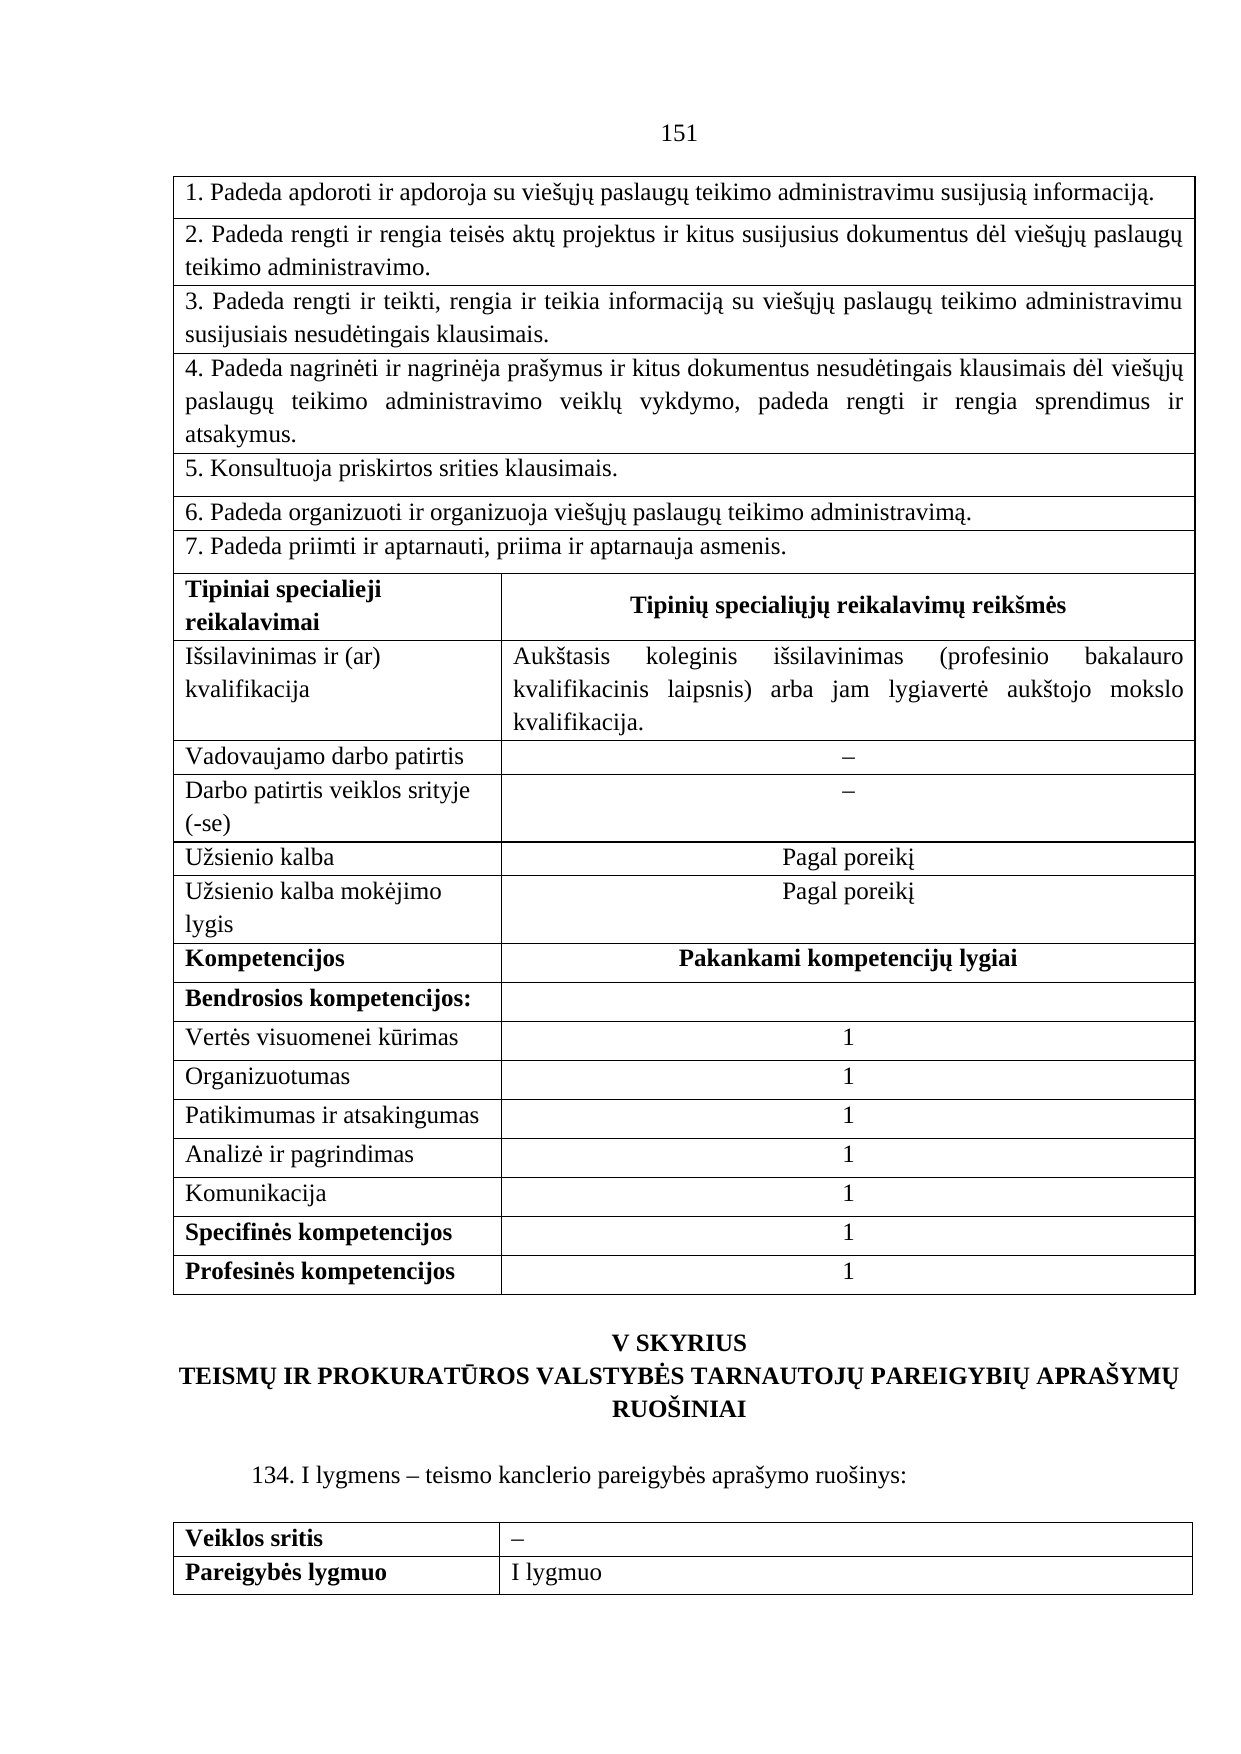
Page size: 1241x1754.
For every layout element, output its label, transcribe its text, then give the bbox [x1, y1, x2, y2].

table_header – [500, 1523, 1192, 1556]
table_cell Kompetencijos [174, 944, 501, 982]
table_cell 1 [502, 1022, 1194, 1060]
table_cell 4. Padeda nagrinėti ir nagrinėja prašymus ir kitus dokumentus nesudėtingais klausimais dėl viešųjų paslaugų teikimo administravimo veiklų vykdymo, padeda rengti ir rengia sprendimus ir atsakymus. [174, 354, 1194, 452]
table_cell Pagal poreikį [502, 843, 1194, 875]
text V SKYRIUS [177, 1328, 1181, 1357]
table_cell [502, 983, 1194, 1021]
table_cell Darbo patirtis veiklos srityje (-se) [174, 775, 501, 841]
table_cell 1 [502, 1061, 1194, 1099]
table_cell 1. Padeda apdoroti ir apdoroja su viešųjų paslaugų teikimo administravimu susijusią informaciją. [174, 177, 1194, 218]
table_cell Išsilavinimas ir (ar) kvalifikacija [174, 641, 501, 740]
table_header Veiklos sritis [174, 1523, 499, 1556]
table_cell 6. Padeda organizuoti ir organizuoja viešųjų paslaugų teikimo administravimą. [174, 497, 1194, 530]
table_cell Vadovaujamo darbo patirtis [174, 741, 501, 774]
table_cell I lygmuo [500, 1557, 1192, 1594]
table_cell 2. Padeda rengti ir rengia teisės aktų projektus ir kitus susijusius dokumentus dėl viešųjų paslaugų teikimo administravimo. [174, 219, 1194, 285]
table_cell Aukštasis koleginis išsilavinimas (profesinio bakalauro kvalifikacinis laipsnis) arba jam lygiavertė aukštojo mokslo kvalifikacija. [502, 641, 1194, 740]
table_cell 1 [502, 1100, 1194, 1138]
table_cell – [502, 741, 1194, 774]
table_cell Pakankami kompetencijų lygiai [502, 944, 1194, 982]
table_cell Specifinės kompetencijos [174, 1217, 501, 1255]
table_cell 1 [502, 1217, 1194, 1255]
table_cell 1 [502, 1139, 1194, 1177]
text TEISMŲ IR PROKURATŪROS VALSTYBĖS TARNAUTOJŲ PAREIGYBIŲ APRAŠYMŲ RUOŠINIAI [177, 1361, 1181, 1423]
table_cell 1 [502, 1256, 1194, 1294]
table_cell Analizė ir pagrindimas [174, 1139, 501, 1177]
table_cell Pagal poreikį [502, 876, 1194, 942]
table_cell 1 [502, 1178, 1194, 1216]
table_cell Profesinės kompetencijos [174, 1256, 501, 1294]
text 134. I lygmens – teismo kanclerio pareigybės aprašymo ruošinys: [177, 1460, 1181, 1489]
table_cell Organizuotumas [174, 1061, 501, 1099]
table_cell Tipiniai specialieji reikalavimai [174, 574, 501, 640]
table_cell 3. Padeda rengti ir teikti, rengia ir teikia informaciją su viešųjų paslaugų teikimo administravimu susijusiais nesudėtingais klausimais. [174, 286, 1194, 352]
table_cell Vertės visuomenei kūrimas [174, 1022, 501, 1060]
table_cell Užsienio kalba [174, 843, 501, 875]
table_cell 5. Konsultuoja priskirtos srities klausimais. [174, 454, 1194, 496]
table_cell – [502, 775, 1194, 841]
table_cell Tipinių specialiųjų reikalavimų reikšmės [502, 574, 1194, 640]
table_cell Komunikacija [174, 1178, 501, 1216]
table_cell Patikimumas ir atsakingumas [174, 1100, 501, 1138]
table_cell Užsienio kalba mokėjimo lygis [174, 876, 501, 942]
table_cell 7. Padeda priimti ir aptarnauti, priima ir aptarnauja asmenis. [174, 531, 1194, 573]
table_cell Bendrosios kompetencijos: [174, 983, 501, 1021]
table_cell Pareigybės lygmuo [174, 1557, 499, 1594]
